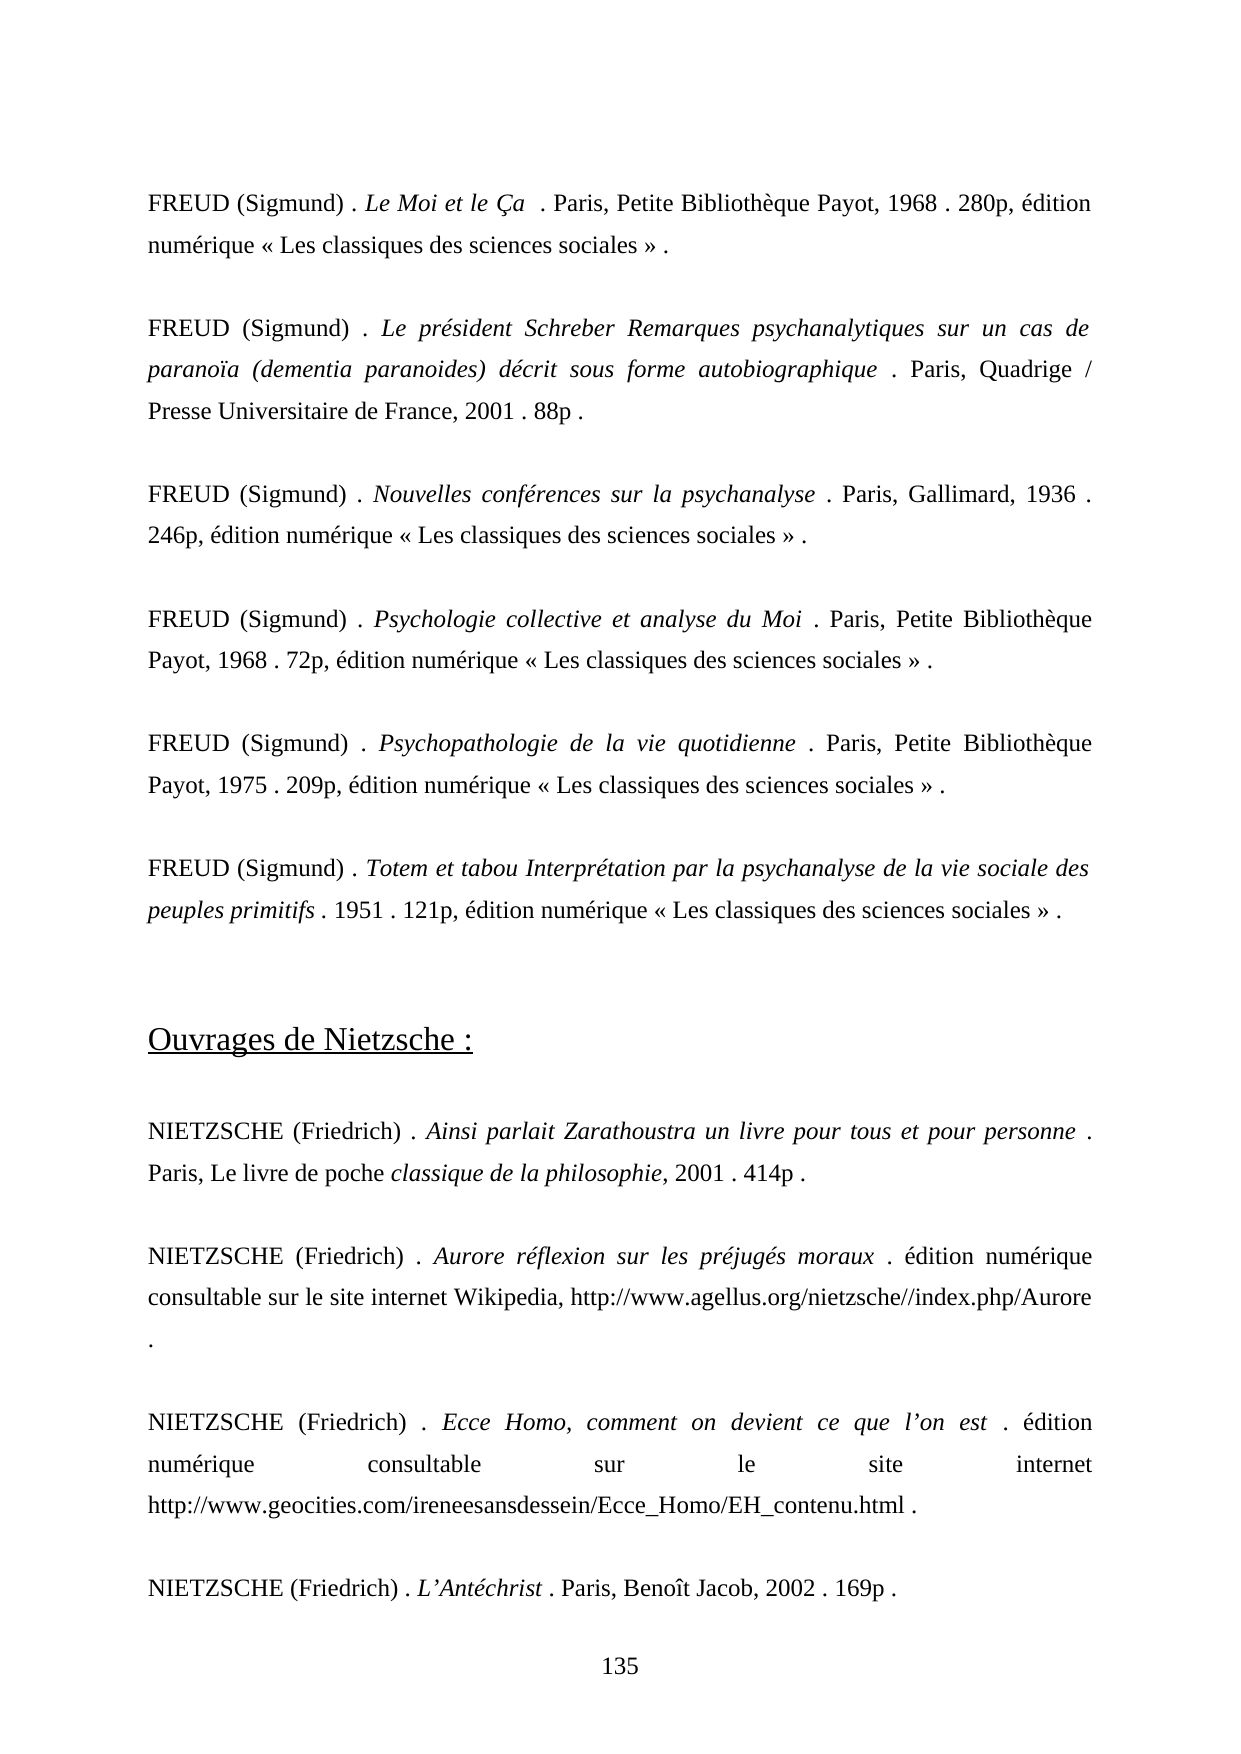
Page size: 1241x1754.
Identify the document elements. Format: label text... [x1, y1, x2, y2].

text FREUD (Sigmund) . Psychopathologie de la vie quotidienne . Paris, Petite Bibliothèque Payot, 1975 . 209p, édition numérique « Les classiques des sciences sociales » . [148, 729, 1092, 799]
text NIETZSCHE (Friedrich) . Aurore réflexion sur les préjugés moraux . édition numérique consultable sur le site internet Wikipedia, http://www.agellus.org/nietzsche//index.php/Aurore . [148, 1242, 1092, 1353]
text FREUD (Sigmund) . Le Moi et le Ça . Paris, Petite Bibliothèque Payot, 1968 . 280p, édition numérique « Les classiques des sciences sociales » . [148, 189, 1092, 258]
text Ouvrages de Nietzsche : [148, 1020, 1092, 1057]
text FREUD (Sigmund) . Psychologie collective et analyse du Moi . Paris, Petite Bibliothèque Payot, 1968 . 72p, édition numérique « Les classiques des sciences sociales » . [148, 605, 1092, 674]
text NIETZSCHE (Friedrich) . Ecce Homo, comment on devient ce que l’on est . édition numérique consultable sur le site internet http://www.geocities.com/ireneesansdessein/Ecce_Homo/EH_contenu.html . [148, 1408, 1092, 1519]
text FREUD (Sigmund) . Totem et tabou Interprétation par la psychanalyse de la vie sociale des peuples primitifs . 1951 . 121p, édition numérique « Les classiques des sciences sociales » . [148, 854, 1092, 923]
text NIETZSCHE (Friedrich) . L’Antéchrist . Paris, Benoît Jacob, 2002 . 169p . [148, 1574, 1092, 1602]
text FREUD (Sigmund) . Le président Schreber Remarques psychanalytiques sur un cas de paranoïa (dementia paranoides) décrit sous forme autobiographique . Paris, Quadrige / Presse Universitaire de France, 2001 . 88p . [148, 314, 1092, 425]
text FREUD (Sigmund) . Nouvelles conférences sur la psychanalyse . Paris, Gallimard, 1936 . 246p, édition numérique « Les classiques des sciences sociales » . [148, 480, 1092, 549]
text NIETZSCHE (Friedrich) . Ainsi parlait Zarathoustra un livre pour tous et pour personne . Paris, Le livre de poche classique de la philosophie, 2001 . 414p . [148, 1117, 1092, 1187]
